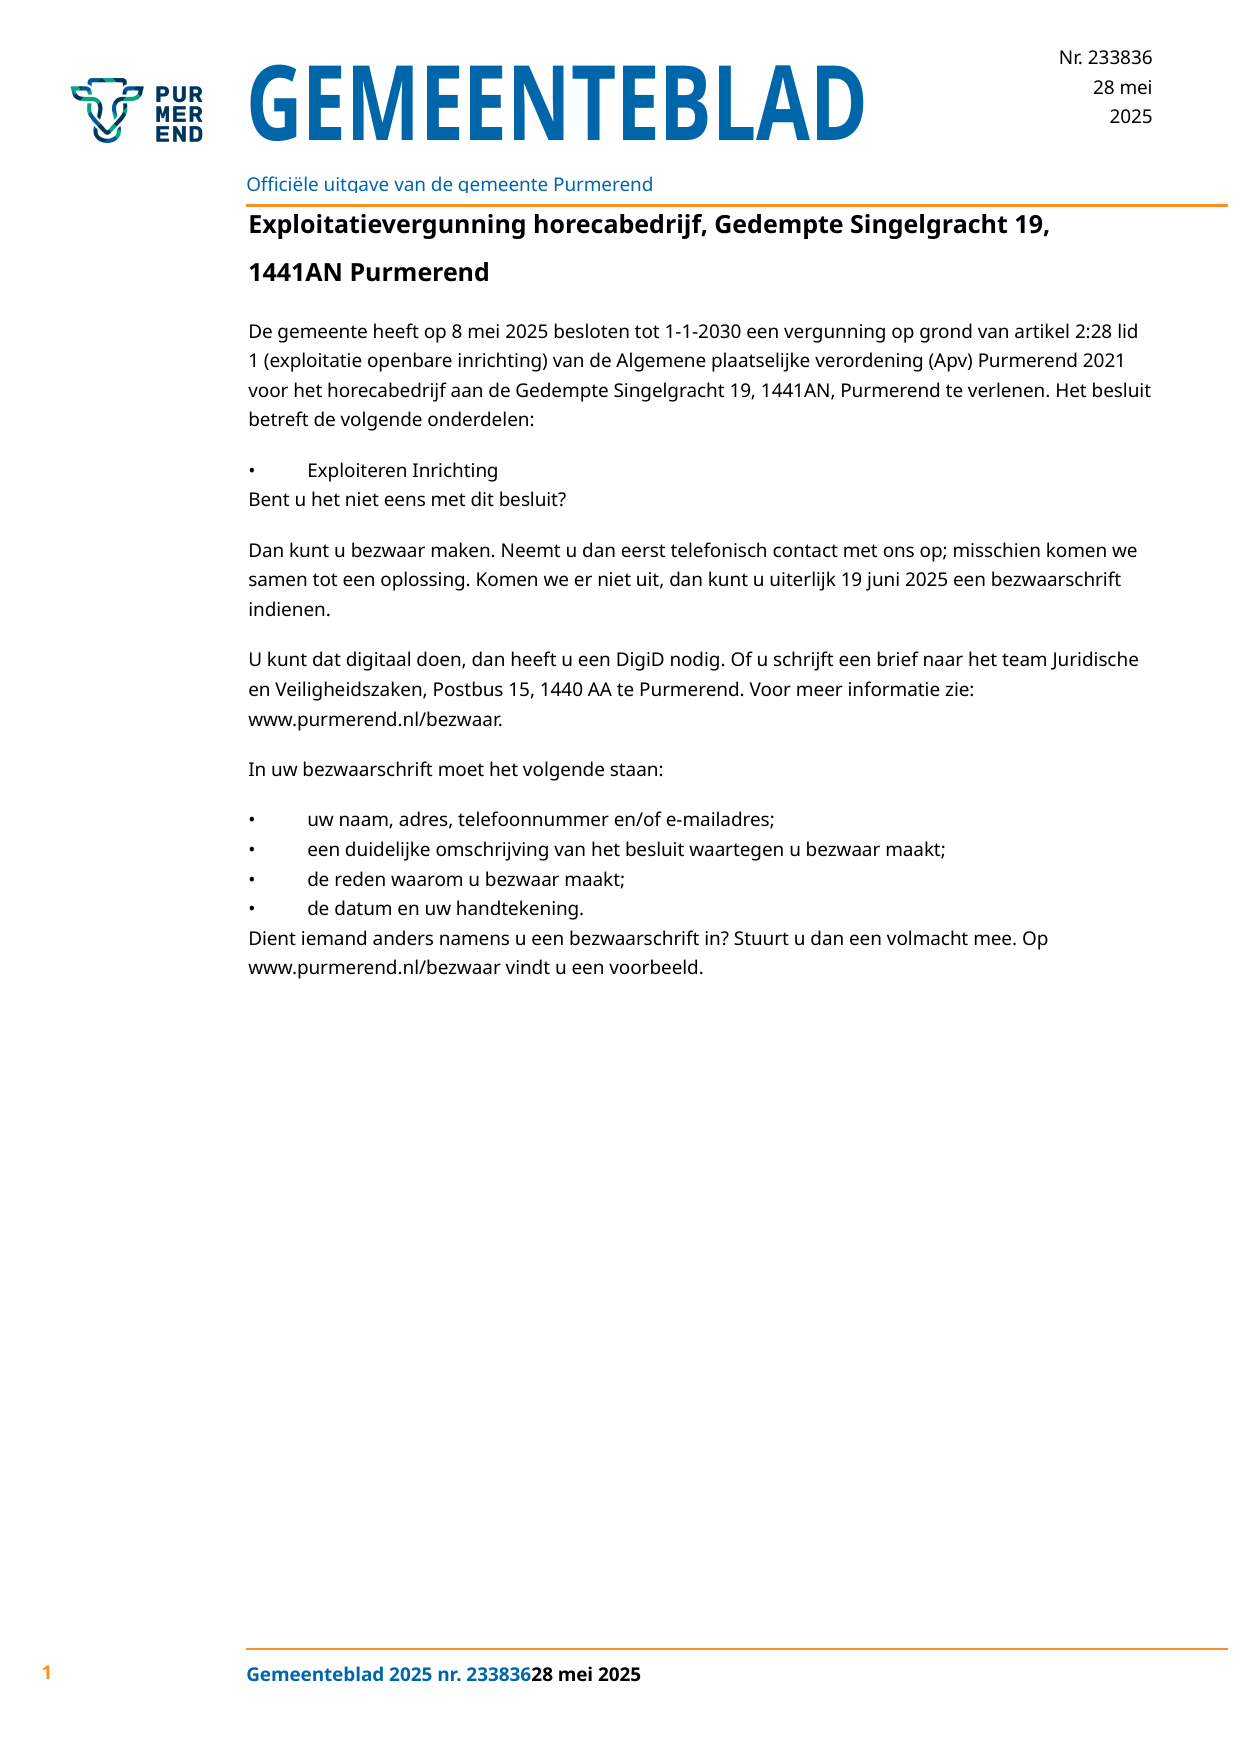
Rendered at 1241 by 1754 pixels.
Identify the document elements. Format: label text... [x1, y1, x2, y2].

text Exploitatievergunning horecabedrijf, Gedempte Singelgracht 19, 1441AN Purmerend [248, 207, 1152, 288]
text U kunt dat digitaal doen, dan heeft u een DigiD nodig. Of u schrijft een brief naar het team Juridische en Veiligheidszaken, Postbus 15, 1440 AA te Purmerend. Voor meer informatie zie: www.purmerend.nl/bezwaar. [248, 647, 1152, 732]
list uw naam, adres, telefoonnummer en/of e-mailadres; [248, 807, 1152, 832]
list de datum en uw handtekening. [248, 895, 1152, 921]
list een duidelijke omschrijving van het besluit waartegen u bezwaar maakt; [248, 836, 1152, 862]
list de reden waarom u bezwaar maakt; [248, 866, 1152, 892]
text De gemeente heeft op 8 mei 2025 besloten tot 1-1-2030 een vergunning op grond van artikel 2:28 lid 1 (exploitatie openbare inrichting) van de Algemene plaatselijke verordening (Apv) Purmerend 2021 voor het horecabedrijf aan de Gedempte Singelgracht 19, 1441AN, Purmerend te verlenen. Het besluit betreft de volgende onderdelen: [248, 318, 1152, 432]
text Bent u het niet eens met dit besluit? [248, 487, 1152, 512]
picture [41, 47, 231, 172]
text Dan kunt u bezwaar maken. Neemt u dan eerst telefonisch contact met ons op; misschien komen we samen tot een oplossing. Komen we er niet uit, dan kunt u uiterlijk 19 juni 2025 een bezwaarschrift indienen. [248, 537, 1152, 622]
text Dient iemand anders namens u een bezwaarschrift in? Stuurt u dan een volmacht mee. Op www.purmerend.nl/bezwaar vindt u een voorbeeld. [248, 925, 1152, 980]
text In uw bezwaarschrift moet het volgende staan: [248, 756, 1152, 782]
list Exploiteren Inrichting [248, 457, 1152, 483]
